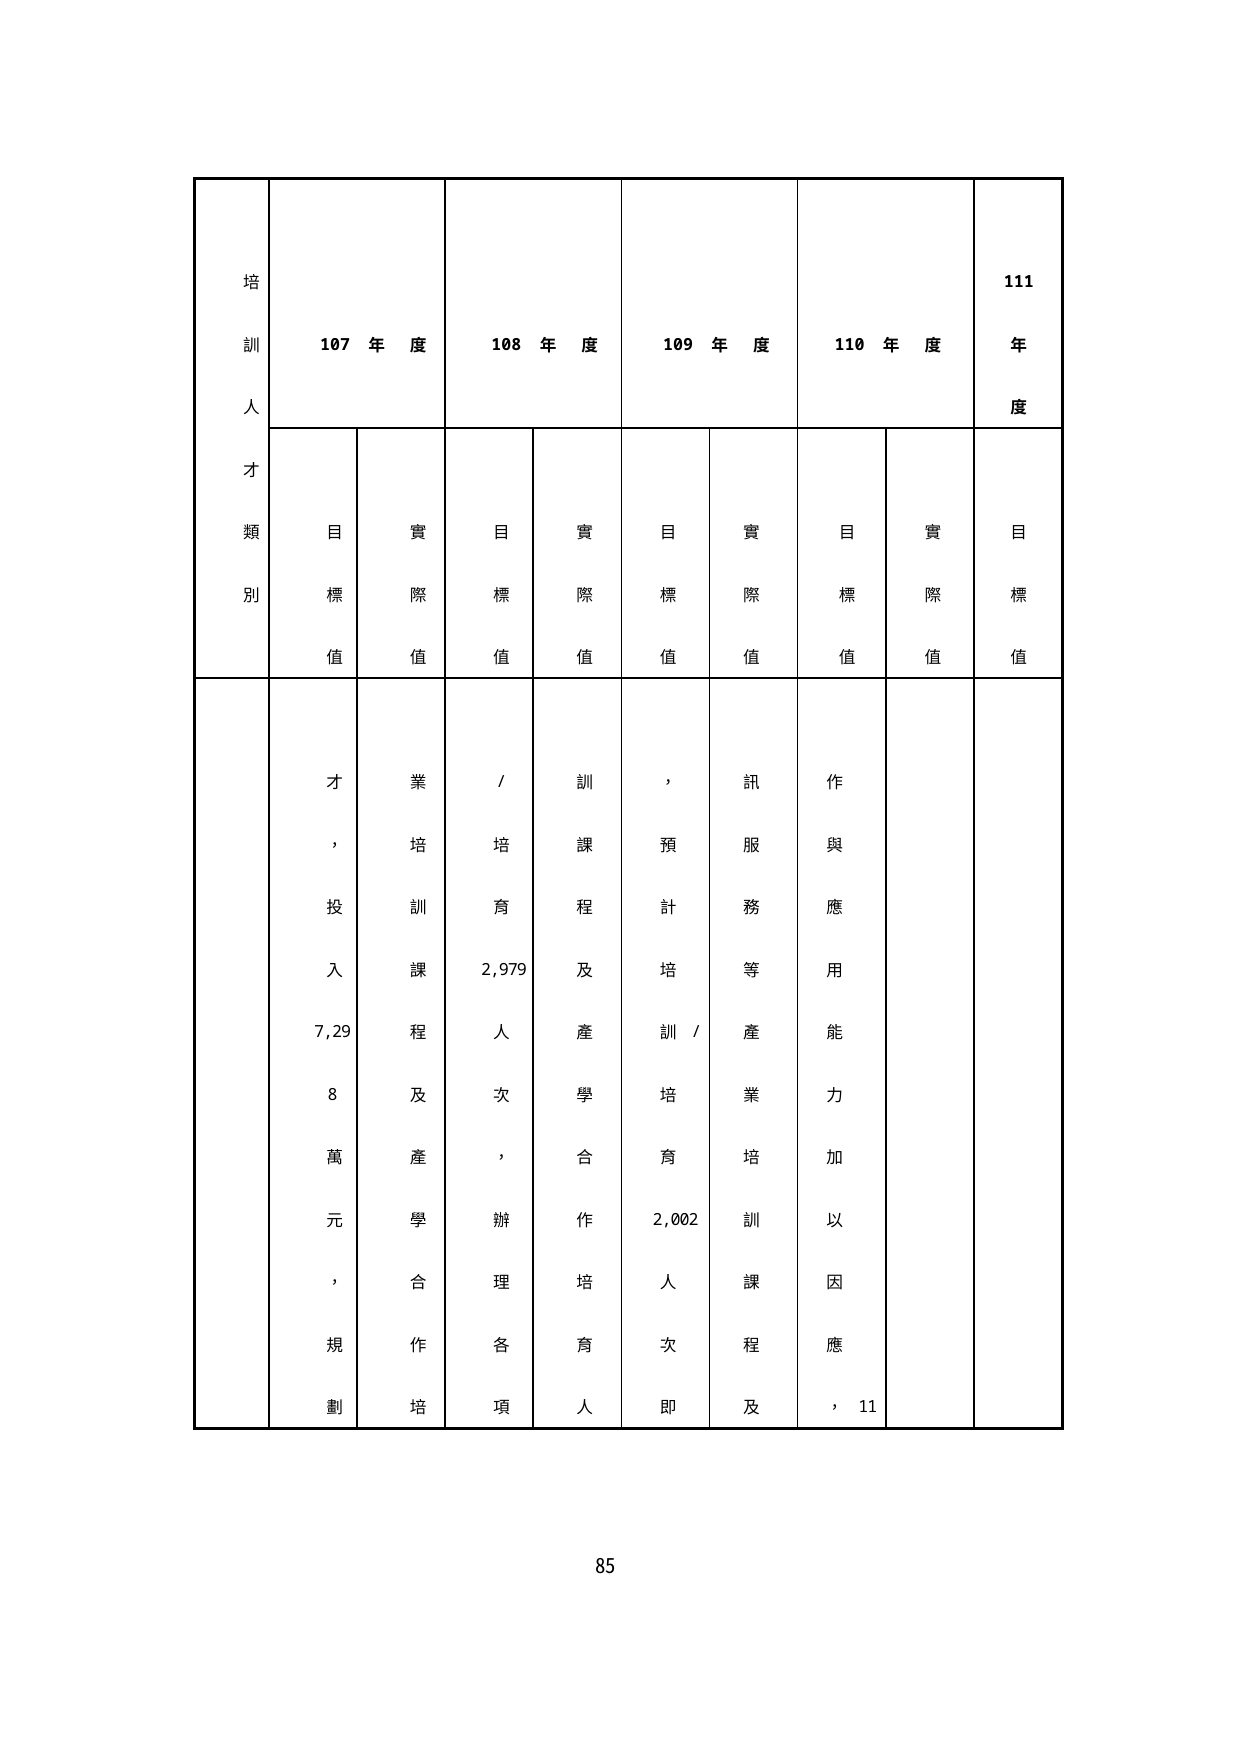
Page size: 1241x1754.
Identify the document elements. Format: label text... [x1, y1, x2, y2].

table_cell 實際值 [887, 429, 973, 677]
table_header 培訓人才類別 [196, 180, 268, 677]
table_cell 才，投入7,298萬元，規劃 [270, 679, 356, 1427]
table_cell 目標值 [798, 429, 885, 677]
table_header 110年度 [798, 180, 973, 427]
table_cell 訊服務等產業培訓課程及 [710, 679, 797, 1427]
table_cell ，預計培訓/培育2,002人次即 [622, 679, 709, 1427]
table_cell 目標值 [975, 429, 1061, 677]
table_header 109年度 [622, 180, 797, 427]
table_cell 實際值 [358, 429, 444, 677]
table_cell [196, 679, 268, 1427]
table_cell 目標值 [622, 429, 709, 677]
table_cell [887, 679, 973, 1427]
table_header 108年度 [446, 180, 621, 427]
table_cell 訓課程及產學合作培育人 [534, 679, 621, 1427]
table_cell 作與應用能力加以因應，11 [798, 679, 885, 1427]
table_cell 實際值 [534, 429, 621, 677]
table_cell [975, 679, 1061, 1427]
table_header 107年度 [270, 180, 444, 427]
table_cell 目標值 [446, 429, 532, 677]
table_cell 實際值 [710, 429, 797, 677]
table_cell 業培訓課程及產學合作培 [358, 679, 444, 1427]
table_cell /培育2,979人次，辦理各項 [446, 679, 532, 1427]
table_cell 目標值 [270, 429, 356, 677]
table_header 111年度 [975, 180, 1061, 427]
